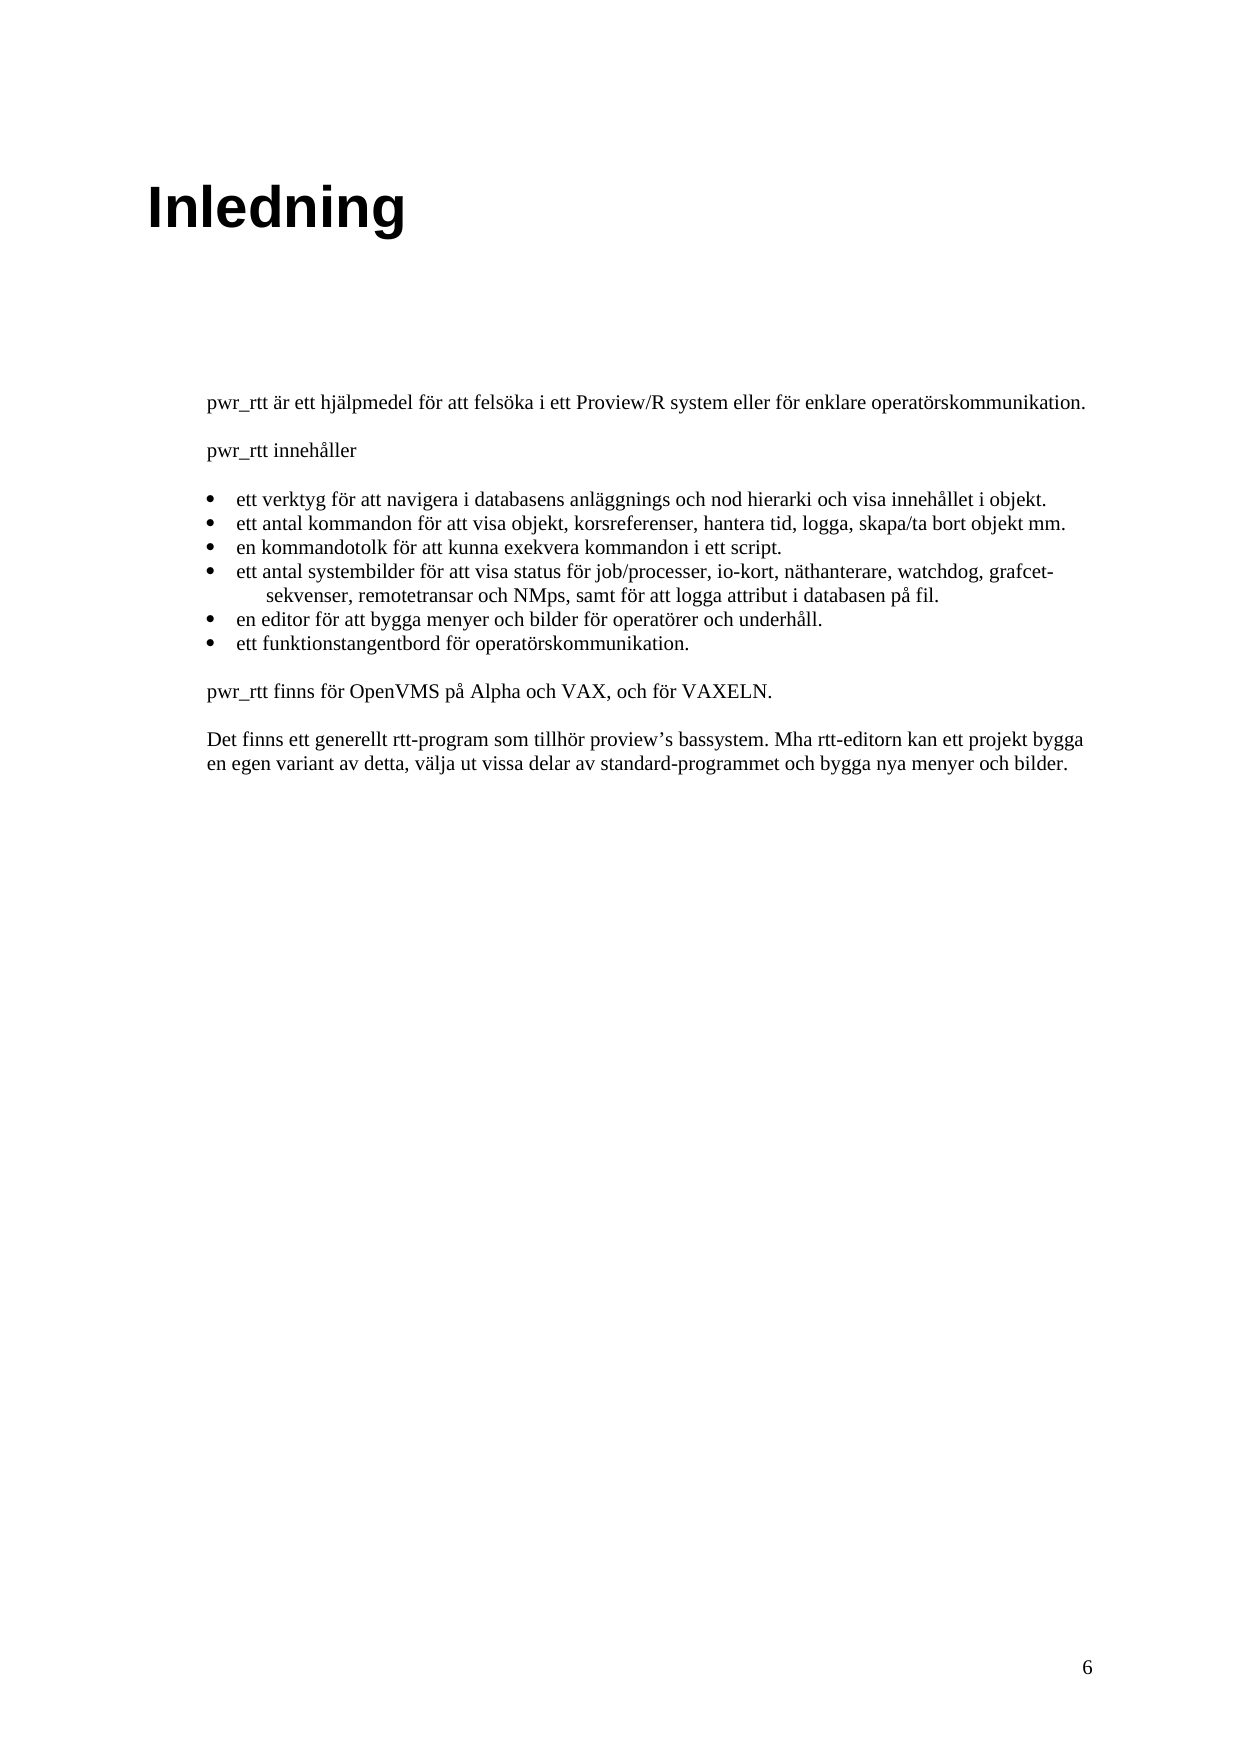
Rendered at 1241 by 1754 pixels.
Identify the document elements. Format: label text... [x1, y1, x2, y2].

list en editor för att bygga menyer och bilder för operatörer och underhåll. [207, 607, 1093, 631]
list ett antal systembilder för att visa status för job/processer, io-kort, näthanterare, watchdog, grafcet-sekvenser, remotetransar och NMps, samt för att logga attribut i databasen på fil. [207, 559, 1093, 607]
text Det finns ett generellt rtt-program som tillhör proview’s bassystem. Mha rtt-editorn kan ett projekt bygga en egen variant av detta, välja ut vissa delar av standard-programmet och bygga nya menyer och bilder. [207, 727, 1093, 775]
subtitle Inledning [148, 173, 1093, 240]
text pwr_rtt innehåller [207, 438, 1093, 462]
text pwr_rtt är ett hjälpmedel för att felsöka i ett Proview/R system eller för enklare operatörskommunikation. [207, 390, 1093, 414]
list ett antal kommandon för att visa objekt, korsreferenser, hantera tid, logga, skapa/ta bort objekt mm. [207, 511, 1093, 535]
list ett funktionstangentbord för operatörskommunikation. [207, 631, 1093, 655]
text pwr_rtt finns för OpenVMS på Alpha och VAX, och för VAXELN. [207, 679, 1093, 703]
list ett verktyg för att navigera i databasens anläggnings och nod hierarki och visa innehållet i objekt. [207, 487, 1093, 511]
list en kommandotolk för att kunna exekvera kommandon i ett script. [207, 535, 1093, 559]
